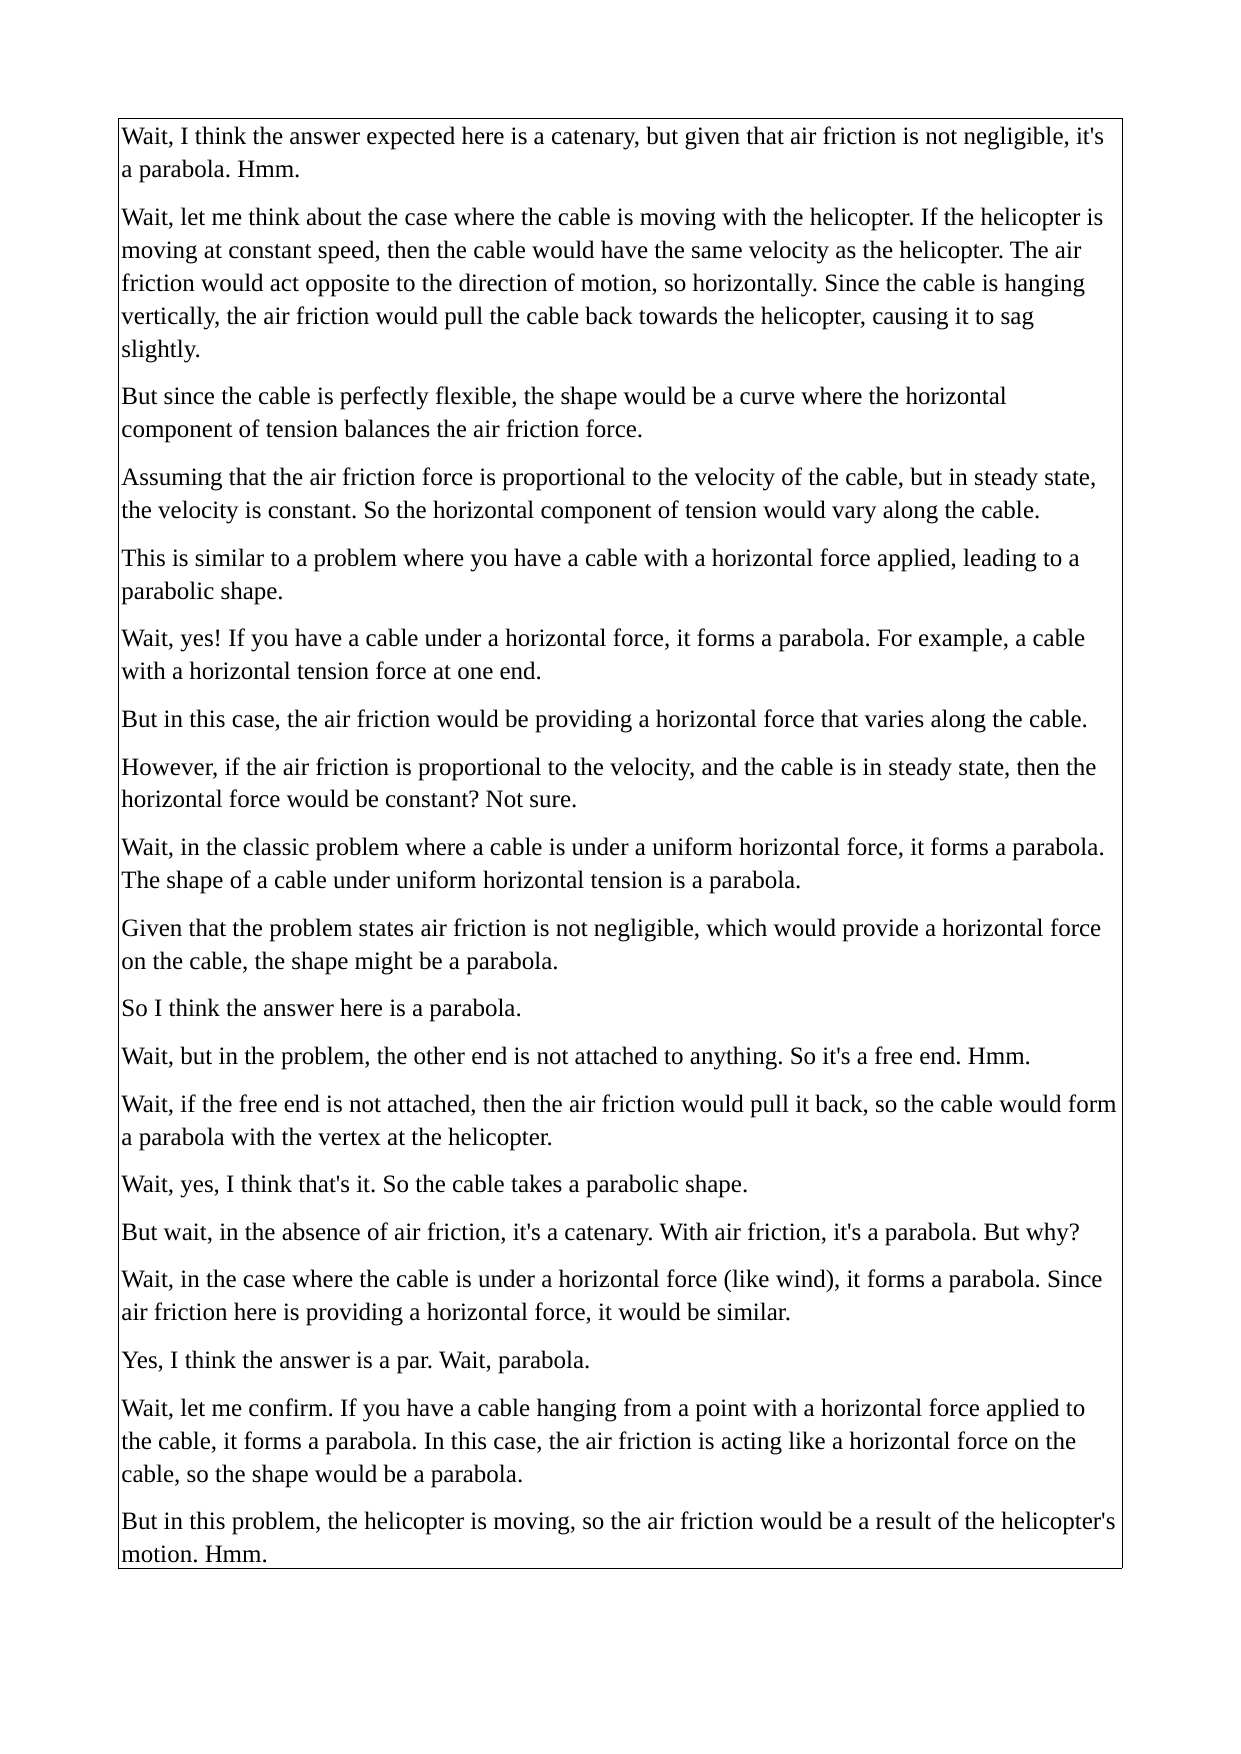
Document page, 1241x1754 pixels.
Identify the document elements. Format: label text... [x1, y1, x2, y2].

text Assuming that the air friction force is proportional to the velocity of the cable, but in steady state, the velocity is constant. So the horizontal component of tension would vary along the cable. [119, 459, 1122, 524]
text Wait, let me confirm. If you have a cable hanging from a point with a horizontal force applied to the cable, it forms a parabola. In this case, the air friction is acting like a horizontal force on the cable, so the shape would be a parabola. [119, 1390, 1122, 1487]
text However, if the air friction is proportional to the velocity, and the cable is in steady state, then the horizontal force would be constant? Not sure. [119, 748, 1122, 813]
text So I think the answer here is a parabola. [119, 990, 1122, 1022]
text Wait, in the classic problem where a cable is under a uniform horizontal force, it forms a parabola. The shape of a cable under uniform horizontal tension is a parabola. [119, 829, 1122, 894]
text But wait, in the absence of air friction, it's a catenary. With air friction, it's a parabola. But why? [119, 1214, 1122, 1246]
text Wait, in the case where the cable is under a horizontal force (like wind), it forms a parabola. Since air friction here is providing a horizontal force, it would be similar. [119, 1261, 1122, 1326]
text Yes, I think the answer is a par. Wait, parabola. [119, 1342, 1122, 1374]
text This is similar to a problem where you have a cable with a horizontal force applied, leading to a parabolic shape. [119, 540, 1122, 604]
text Wait, yes, I think that's it. So the cable takes a parabolic shape. [119, 1166, 1122, 1198]
text Wait, I think the answer expected here is a catenary, but given that air friction is not negligible, it's a parabola. Hmm. [119, 119, 1122, 183]
text Wait, let me think about the case where the cable is moving with the helicopter. If the helicopter is moving at constant speed, then the cable would have the same velocity as the helicopter. The air friction would act opposite to the direction of motion, so horizontally. Since the cable is hanging vertically, the air friction would pull the cable back towards the helicopter, causing it to sag slightly. [119, 199, 1122, 363]
text Wait, if the free end is not attached, then the air friction would pull it back, so the cable would form a parabola with the vertex at the helicopter. [119, 1086, 1122, 1150]
text Wait, but in the problem, the other end is not attached to anything. So it's a free end. Hmm. [119, 1038, 1122, 1070]
text But in this case, the air friction would be providing a horizontal force that varies along the cable. [119, 701, 1122, 733]
text Wait, yes! If you have a cable under a horizontal force, it forms a parabola. For example, a cable with a horizontal tension force at one end. [119, 620, 1122, 685]
text But in this problem, the helicopter is moving, so the air friction would be a result of the helicopter's motion. Hmm. [119, 1503, 1122, 1568]
text But since the cable is perfectly flexible, the shape would be a curve where the horizontal component of tension balances the air friction force. [119, 378, 1122, 443]
text Given that the problem states air friction is not negligible, which would provide a horizontal force on the cable, the shape might be a parabola. [119, 910, 1122, 974]
